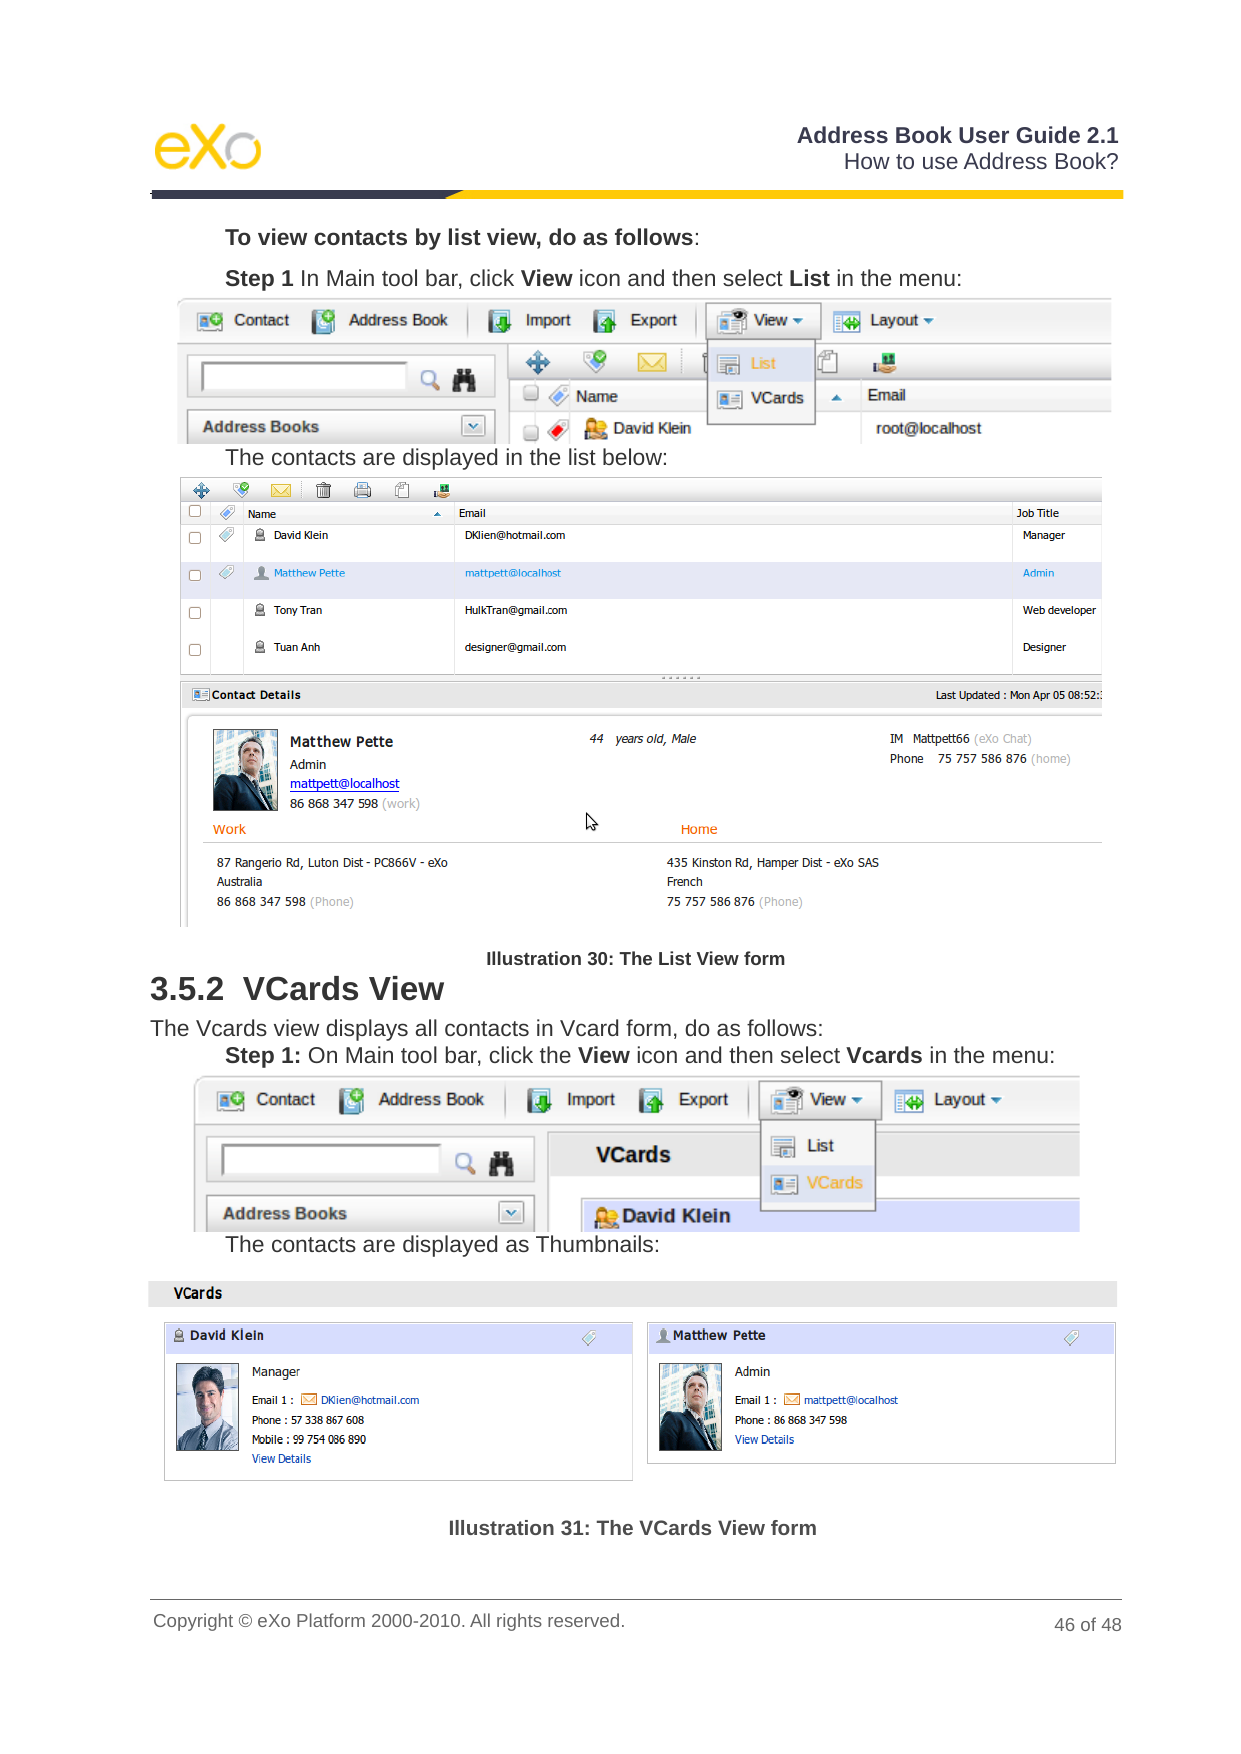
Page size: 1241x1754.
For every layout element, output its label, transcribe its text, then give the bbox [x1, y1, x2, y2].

list Step 1: On Main tool bar, click the View icon and then select Vcards in the menu: [187, 1042, 1122, 1068]
list To view contacts by list view, do as follows: [187, 223, 1122, 250]
picture [148, 1281, 1118, 1492]
subtitle [150, 478, 180, 553]
picture [192, 1073, 1080, 1232]
picture [180, 477, 1102, 927]
list The contacts are displayed as Thumbnails: [187, 1232, 1122, 1258]
picture [151, 190, 1124, 199]
text The Vcards view displays all contacts in Vcard form, do as follows: [150, 1015, 1122, 1042]
subtitle [1102, 478, 1122, 553]
list Step 1 In Main tool bar, click View icon and then select List in the menu: [187, 265, 1122, 291]
list [148, 1540, 1117, 1562]
list The contacts are displayed in the list below: [187, 444, 1122, 470]
list Illustration 31: The VCards View form [148, 1492, 1117, 1540]
picture [155, 123, 262, 170]
text Illustration 30: The List View form [150, 927, 1122, 969]
picture [177, 295, 1112, 444]
list [148, 1269, 1117, 1281]
subtitle VCards View [150, 969, 1122, 1008]
